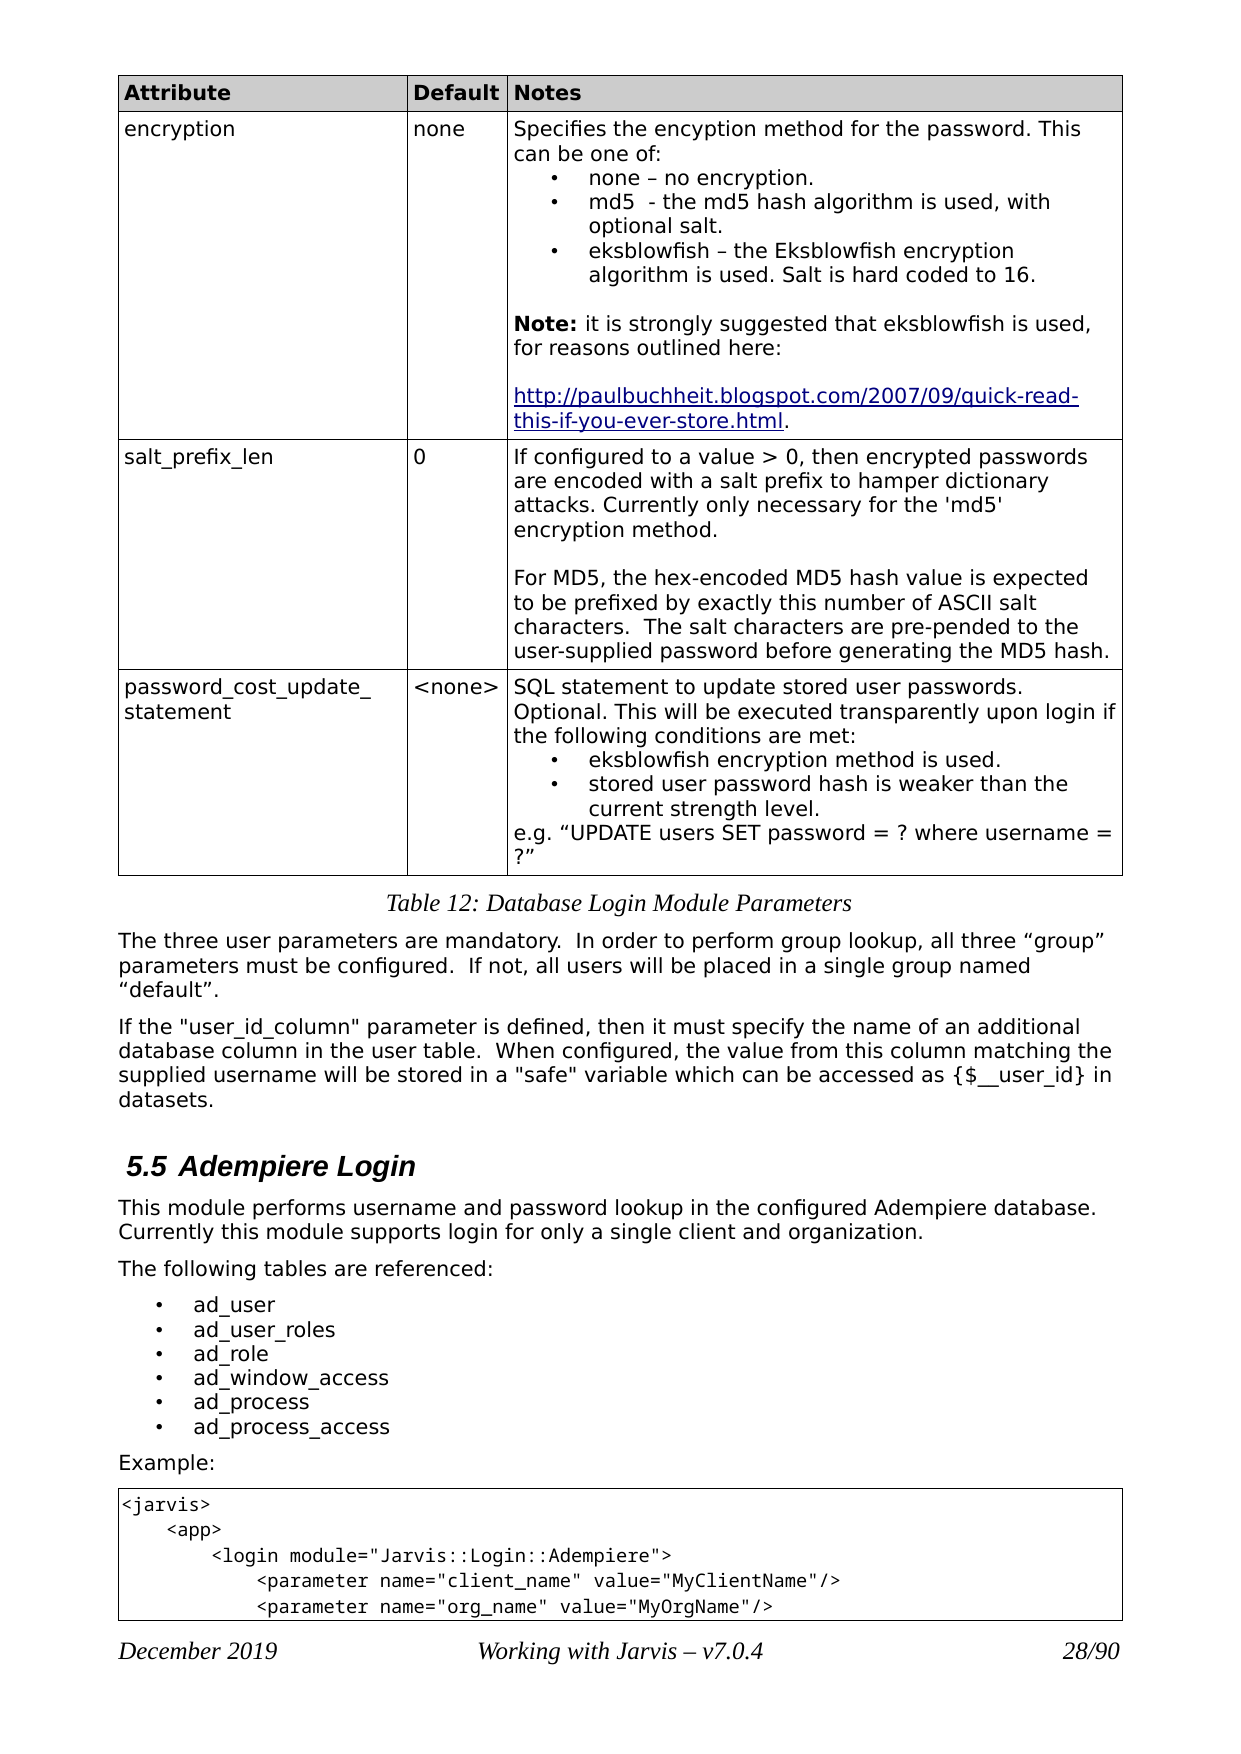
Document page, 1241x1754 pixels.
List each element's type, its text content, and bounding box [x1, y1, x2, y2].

text Example: [118, 1451, 1122, 1476]
table_cell 0 [408, 440, 507, 669]
list ad_role [156, 1342, 1122, 1366]
table_header Attribute [119, 76, 407, 111]
list ad_process [156, 1390, 1122, 1415]
text <app> [119, 1514, 1122, 1539]
table_cell salt_prefix_len [119, 440, 407, 669]
text This module performs username and password lookup in the configured Adempiere database. Currently this module supports login for only a single client and organization. [118, 1196, 1122, 1244]
text <parameter name="client_name" value="MyClientName"/> [119, 1565, 1122, 1590]
table_cell encryption [119, 112, 407, 439]
text <login module="Jarvis::Login::Adempiere"> [119, 1539, 1122, 1565]
table_header Notes [508, 76, 1122, 111]
table_cell If configured to a value > 0, then encrypted passwords are encoded with a salt prefix to hamper dictionary attacks. Currently only necessary for the 'md5' encryption method. For MD5, the hex-encoded MD5 hash value is expected to be prefixed by exactly this number of ASCII salt characters. The salt characters are pre-pended to the user-supplied password before generating the MD5 hash. [508, 440, 1122, 669]
list ad_user_roles [156, 1318, 1122, 1342]
table_cell Specifies the encyption method for the password. This can be one of: none – no encryption. md5 - the md5 hash algorithm is used, with optional salt. eksblowfish – the Eksblowfish encryption algorithm is used. Salt is hard coded to 16. Note: it is strongly suggested that eksblowfish is used, for reasons outlined here: http://paulbuchheit.blogspot.com/2007/09/quick-read-this-if-you-ever-store.html. [508, 112, 1122, 439]
table_cell password_cost_update_ statement [119, 670, 407, 875]
text <jarvis> [119, 1489, 1122, 1514]
table_cell <none> [408, 670, 507, 875]
list ad_user [156, 1293, 1122, 1318]
list ad_window_access [156, 1366, 1122, 1390]
text Table 12: Database Login Module Parameters [118, 888, 1122, 917]
list ad_process_access [156, 1415, 1122, 1439]
text The following tables are referenced: [118, 1257, 1122, 1281]
text If the "user_id_column" parameter is defined, then it must specify the name of an additional database column in the user table. When configured, the value from this column matching the supplied username will be stored in a "safe" variable which can be accessed as {$__user_id} in datasets. [118, 1015, 1122, 1112]
text The three user parameters are mandatory. In order to perform group lookup, all three “group” parameters must be configured. If not, all users will be placed in a single group named “default”. [118, 929, 1122, 1002]
table_header Default [408, 76, 507, 111]
text <parameter name="org_name" value="MyOrgName"/> [119, 1590, 1122, 1620]
subtitle Adempiere Login [118, 1149, 1122, 1183]
table_cell none [408, 112, 507, 439]
table_cell SQL statement to update stored user passwords. Optional. This will be executed transparently upon login if the following conditions are met: eksblowfish encryption method is used. stored user password hash is weaker than the current strength level. e.g. “UPDATE users SET password = ? where username = ?” [508, 670, 1122, 875]
